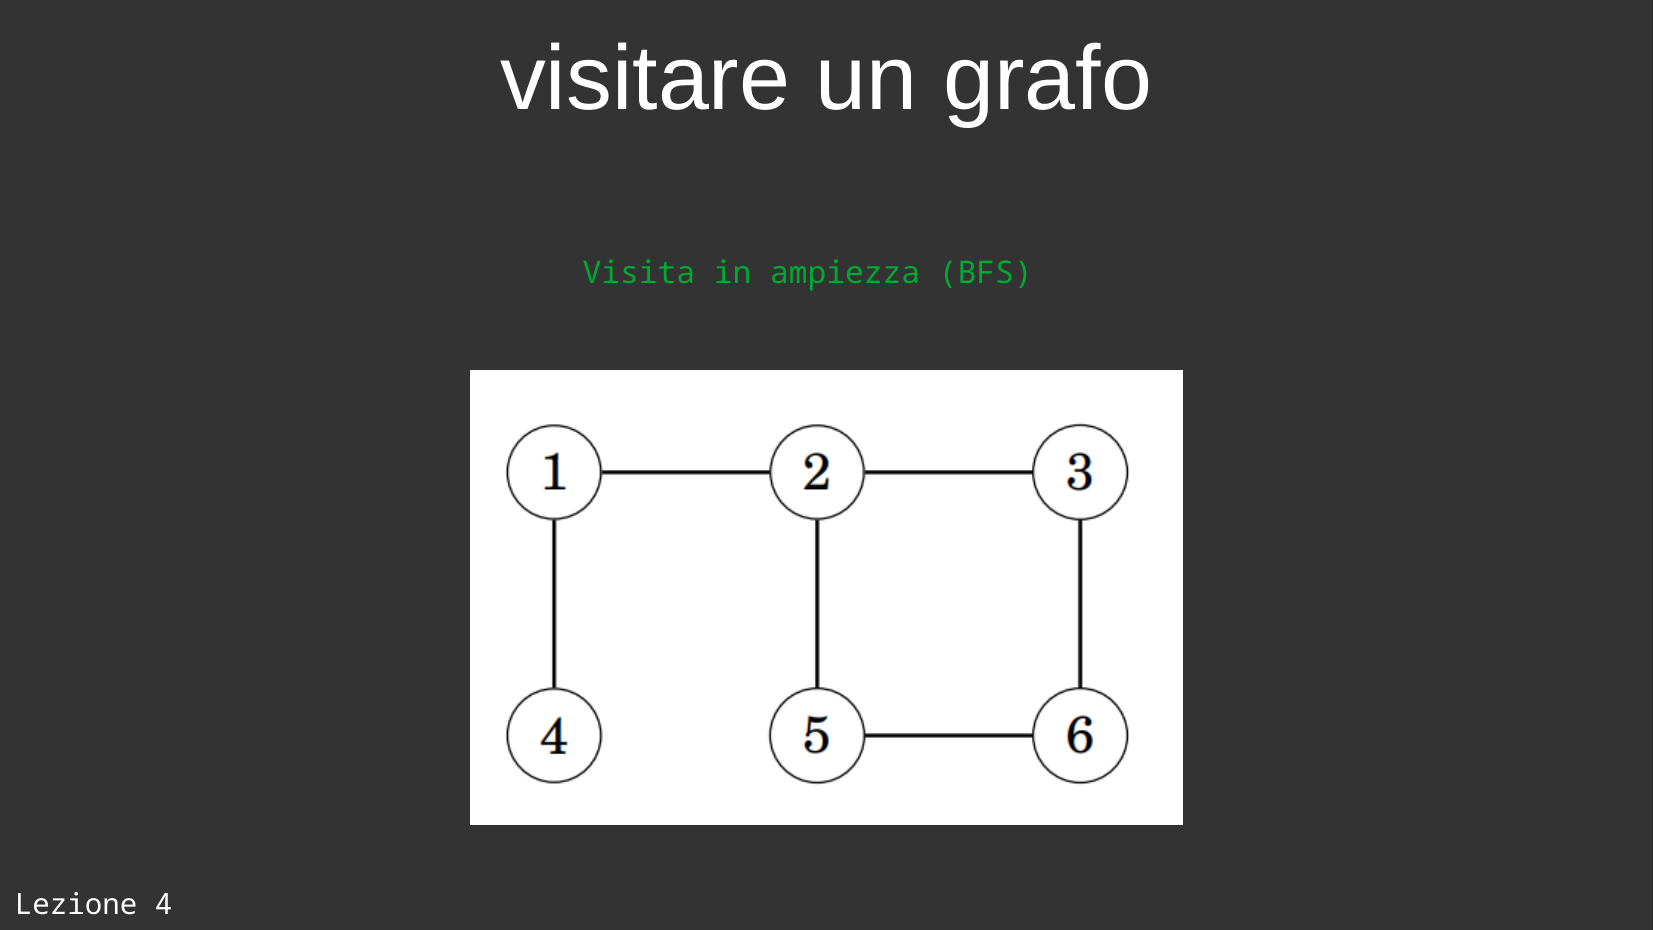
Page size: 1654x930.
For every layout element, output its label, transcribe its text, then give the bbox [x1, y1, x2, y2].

text_box Visita in ampiezza (BFS) [567, 242, 1048, 301]
title visitare un grafo [82, 0, 1571, 156]
text_box Lezione 4 [0, 875, 188, 930]
picture [470, 370, 1183, 826]
